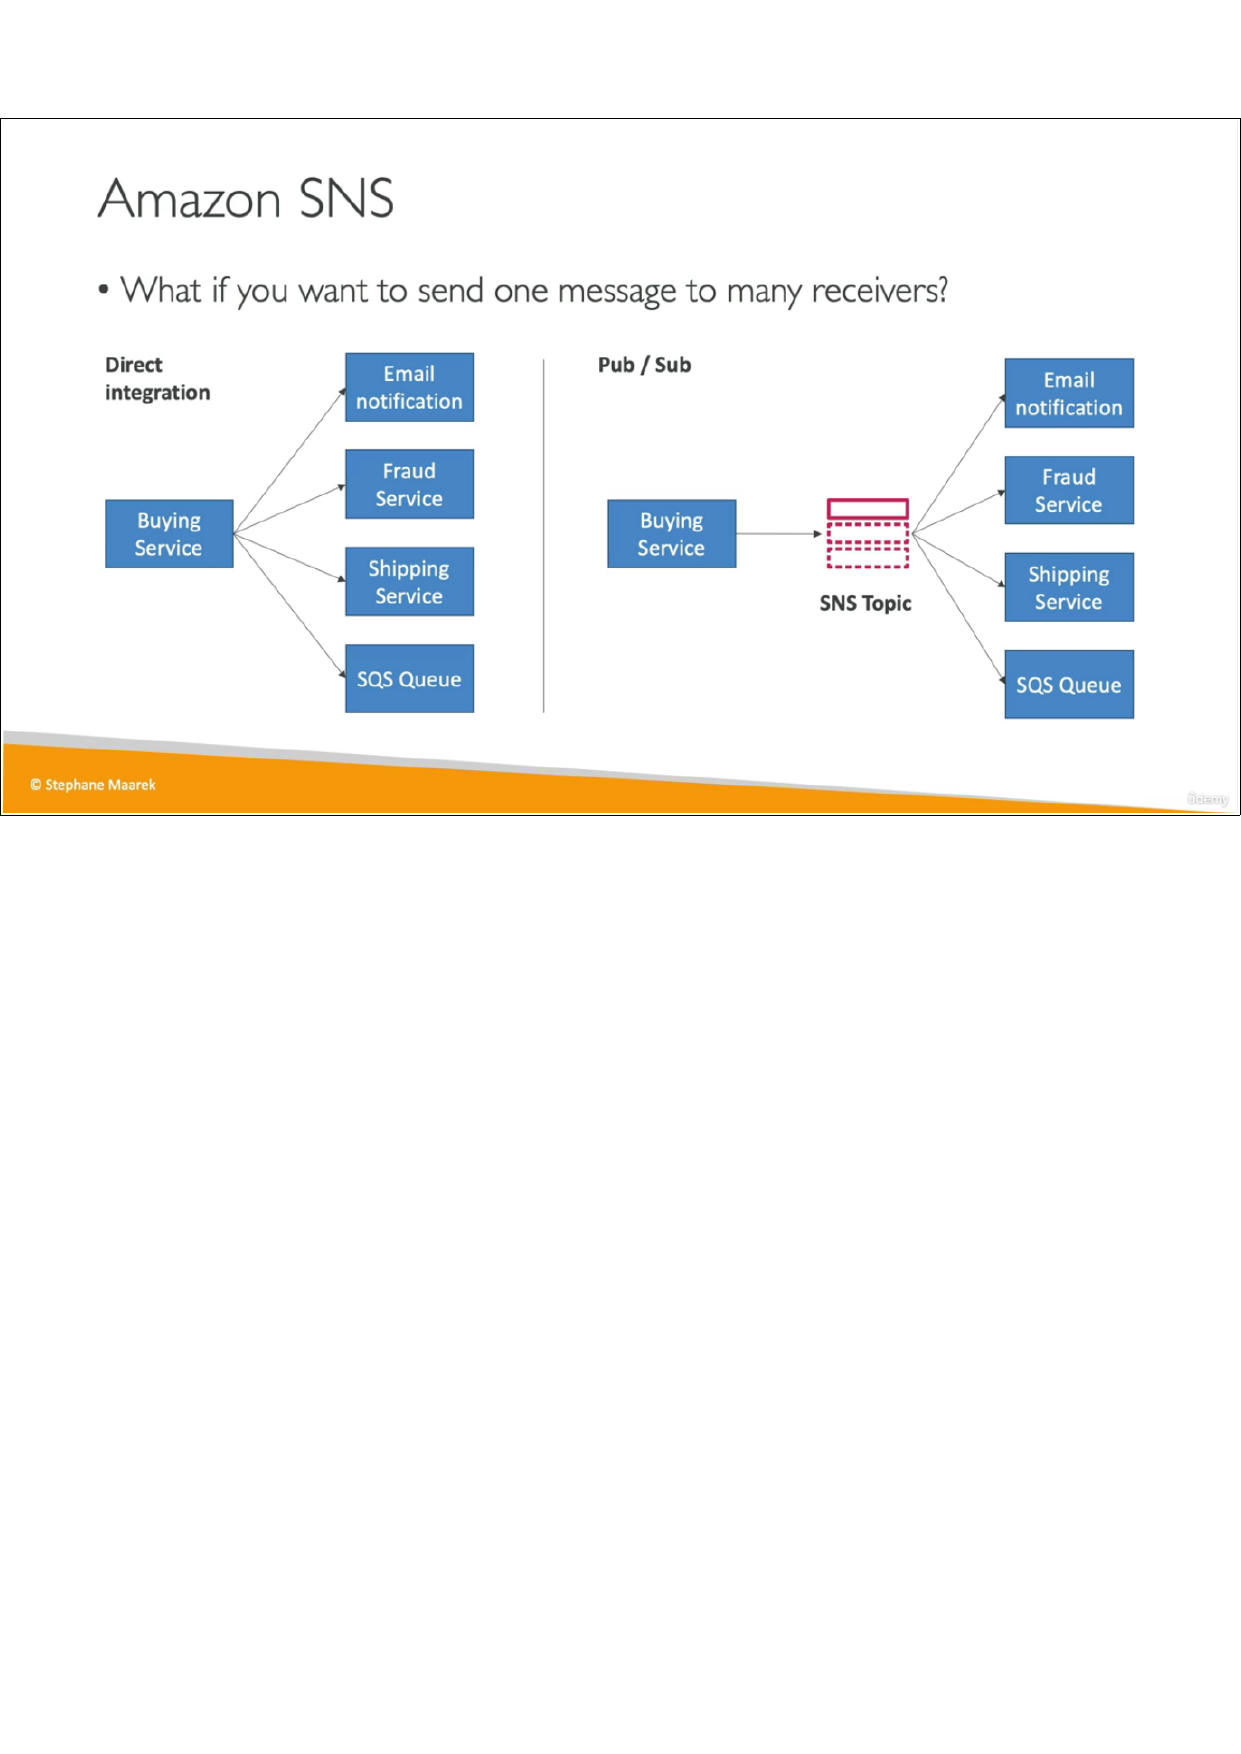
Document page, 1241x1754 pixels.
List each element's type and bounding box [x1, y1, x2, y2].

picture [3, 121, 1238, 813]
